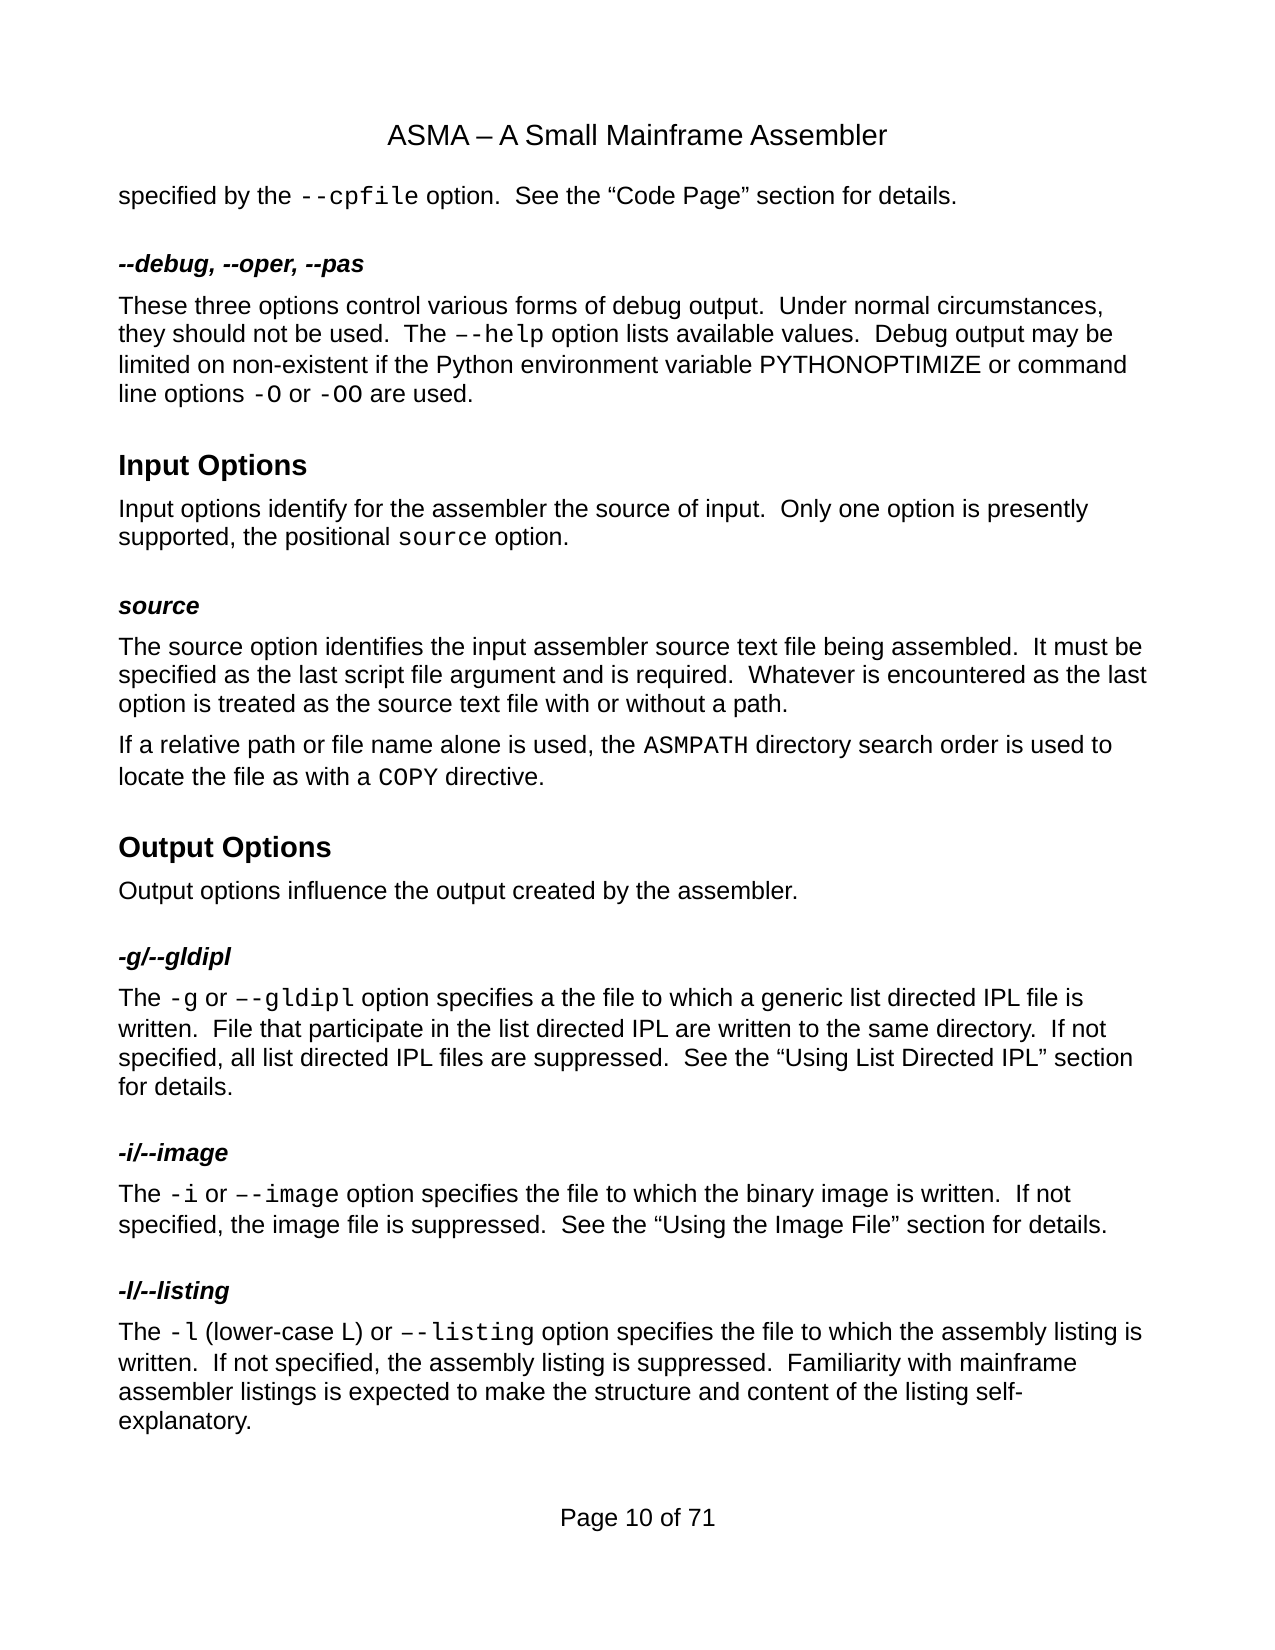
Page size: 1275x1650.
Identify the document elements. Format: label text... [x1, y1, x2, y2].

subtitle -l/--listing [118, 1276, 1157, 1305]
text Output options influence the output created by the assembler. [118, 876, 1157, 905]
text specified by the --cpfile option. See the “Code Page” section for details. [118, 181, 1157, 212]
subtitle --debug, --oper, --pas [118, 249, 1157, 278]
subtitle -g/--gldipl [118, 942, 1157, 971]
text The -l (lower-case L) or –-listing option specifies the file to which the assembly listing is written. If not specified, the assembly listing is suppressed. Familiarity with mainframe assembler listings is expected to make the structure and content of the listing self-explanatory. [118, 1317, 1157, 1434]
subtitle -i/--image [118, 1138, 1157, 1166]
text The source option identifies the input assembler source text file being assembled. It must be specified as the last script file argument and is required. Whatever is encountered as the last option is treated as the source text file with or without a path. [118, 632, 1157, 718]
text The -g or –-gldipl option specifies a the file to which a generic list directed IPL file is written. File that participate in the list directed IPL are written to the same directory. If not specified, all list directed IPL files are suppressed. See the “Using List Directed IPL” section for details. [118, 983, 1157, 1100]
text Input options identify for the assembler the source of input. Only one option is presently supported, the positional source option. [118, 493, 1157, 553]
text If a relative path or file name alone is used, the ASMPATH directory search order is used to locate the file as with a COPY directive. [118, 731, 1157, 792]
text The -i or –-image option specifies the file to which the binary image is written. If not specified, the image file is suppressed. See the “Using the Image File” section for details. [118, 1179, 1157, 1239]
subtitle Output Options [118, 830, 1157, 863]
text These three options control various forms of debug output. Under normal circumstances, they should not be used. The –-help option lists available values. Debug output may be limited on non-existent if the Python environment variable PYTHONOPTIMIZE or command line options -O or -OO are used. [118, 291, 1157, 410]
subtitle Input Options [118, 447, 1157, 481]
subtitle source [118, 591, 1157, 619]
